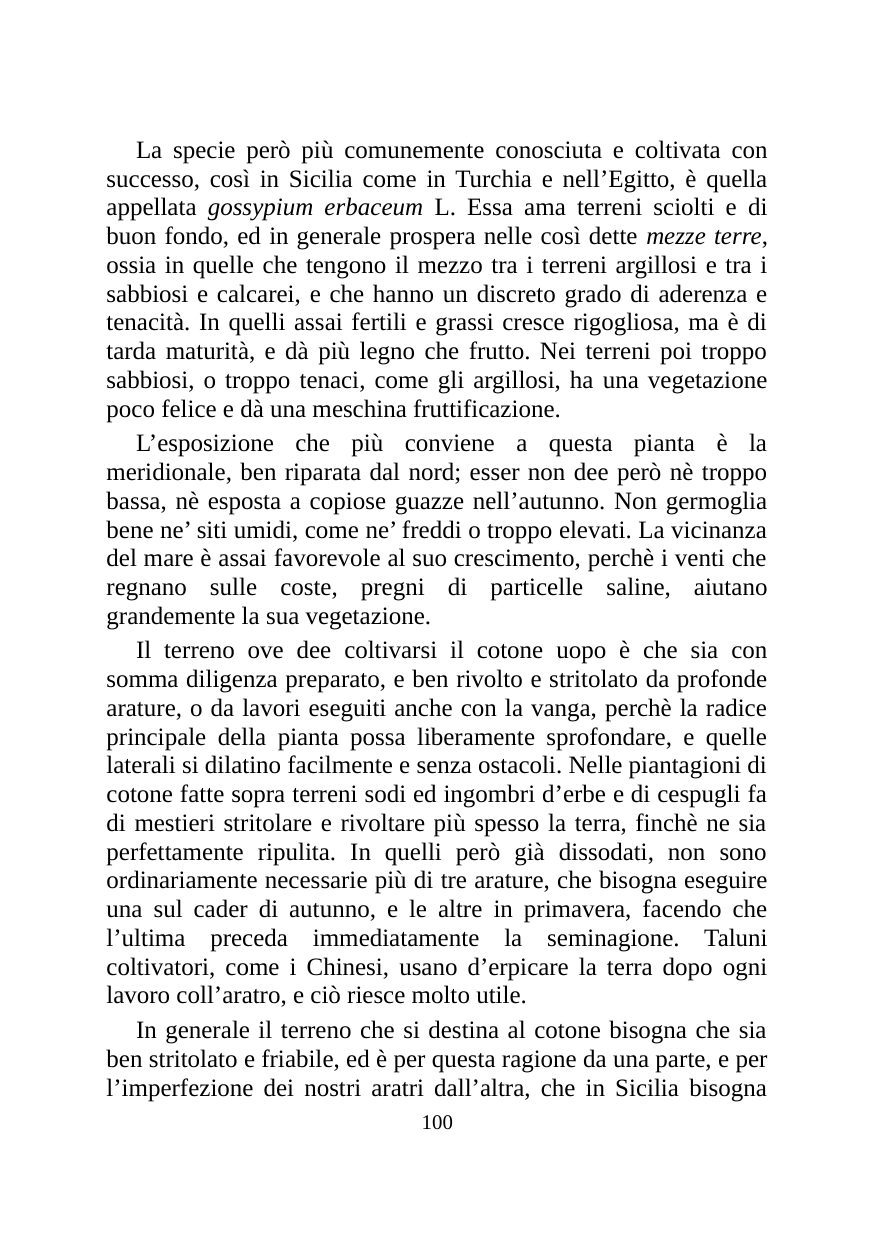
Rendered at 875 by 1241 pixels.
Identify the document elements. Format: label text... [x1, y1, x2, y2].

text La specie però più comunemente conosciuta e coltivata con successo, così in Sicilia come in Turchia e nell’Egitto, è quella appellata gossypium erbaceum L. Essa ama terreni sciolti e di buon fondo, ed in generale prospera nelle così dette mezze terre, ossia in quelle che tengono il mezzo tra i terreni argillosi e tra i sabbiosi e calcarei, e che hanno un discreto grado di aderenza e tenacità. In quelli assai fertili e grassi cresce rigogliosa, ma è di tarda maturità, e dà più legno che frutto. Nei terreni poi troppo sabbiosi, o troppo tenaci, come gli argillosi, ha una vegetazione poco felice e dà una meschina fruttificazione. [106, 135, 768, 422]
text L’esposizione che più conviene a questa pianta è la meridionale, ben riparata dal nord; esser non dee però nè troppo bassa, nè esposta a copiose guazze nell’autunno. Non germoglia bene ne’ siti umidi, come ne’ freddi o troppo elevati. La vicinanza del mare è assai favorevole al suo crescimento, perchè i venti che regnano sulle coste, pregni di particelle saline, aiutano grandemente la sua vegetazione. [106, 428, 768, 630]
text In generale il terreno che si destina al cotone bisogna che sia ben stritolato e friabile, ed è per questa ragione da una parte, e per l’imperfezione dei nostri aratri dall’altra, che in Sicilia bisogna [106, 1015, 768, 1102]
text Il terreno ove dee coltivarsi il cotone uopo è che sia con somma diligenza preparato, e ben rivolto e stritolato da profonde arature, o da lavori eseguiti anche con la vanga, perchè la radice principale della pianta possa liberamente sprofondare, e quelle laterali si dilatino facilmente e senza ostacoli. Nelle piantagioni di cotone fatte sopra terreni sodi ed ingombri d’erbe e di cespugli fa di mestieri stritolare e rivoltare più spesso la terra, finchè ne sia perfettamente ripulita. In quelli però già dissodati, non sono ordinariamente necessarie più di tre arature, che bisogna eseguire una sul cader di autunno, e le altre in primavera, facendo che l’ultima preceda immediatamente la seminagione. Taluni coltivatori, come i Chinesi, usano d’erpicare la terra dopo ogni lavoro coll’aratro, e ciò riesce molto utile. [106, 636, 768, 1009]
